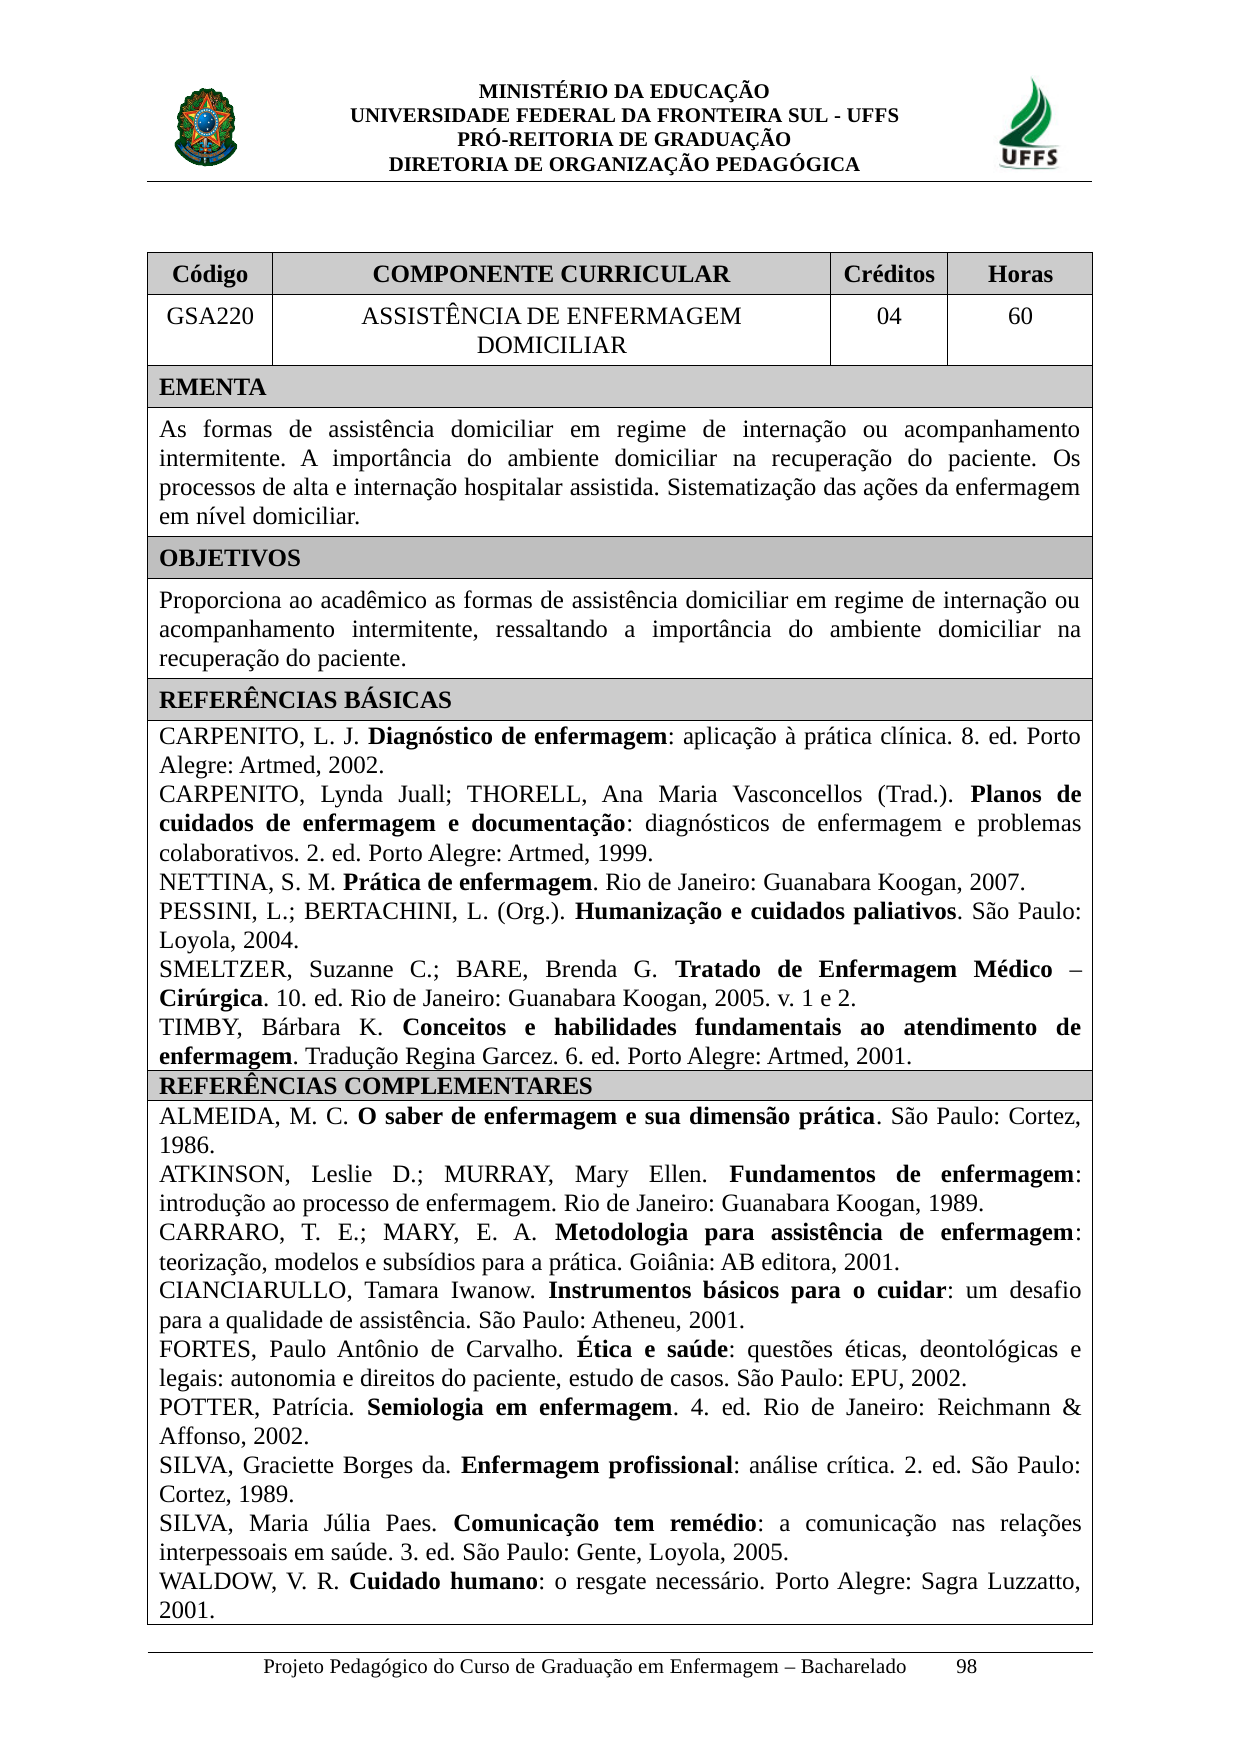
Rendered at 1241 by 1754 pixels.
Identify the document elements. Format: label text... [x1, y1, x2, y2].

table_cell ALMEIDA, M. C. O saber de enfermagem e sua dimensão prática. São Paulo: Cortez, 1986. ATKINSON, Leslie D.; MURRAY, Mary Ellen. Fundamentos de enfermagem: introdução ao processo de enfermagem. Rio de Janeiro: Guanabara Koogan, 1989. CARRARO, T. E.; MARY, E. A. Metodologia para assistência de enfermagem: teorização, modelos e subsídios para a prática. Goiânia: AB editora, 2001. CIANCIARULLO, Tamara Iwanow. Instrumentos básicos para o cuidar: um desafio para a qualidade de assistência. São Paulo: Atheneu, 2001. FORTES, Paulo Antônio de Carvalho. Ética e saúde: questões éticas, deontológicas e legais: autonomia e direitos do paciente, estudo de casos. São Paulo: EPU, 2002. POTTER, Patrícia. Semiologia em enfermagem. 4. ed. Rio de Janeiro: Reichmann & Affonso, 2002. SILVA, Graciette Borges da. Enfermagem profissional: análise crítica. 2. ed. São Paulo: Cortez, 1989. SILVA, Maria Júlia Paes. Comunicação tem remédio: a comunicação nas relações interpessoais em saúde. 3. ed. São Paulo: Gente, Loyola, 2005. WALDOW, V. R. Cuidado humano: o resgate necessário. Porto Alegre: Sagra Luzzatto, 2001. [148, 1101, 1092, 1624]
table_header COMPONENTE CURRICULAR [273, 253, 830, 294]
table_cell EMENTA [148, 366, 1092, 407]
table_cell REFERÊNCIAS BÁSICAS [148, 679, 1092, 720]
table_header Créditos [831, 253, 947, 294]
table_cell CARPENITO, L. J. Diagnóstico de enfermagem: aplicação à prática clínica. 8. ed. Porto Alegre: Artmed, 2002. CARPENITO, Lynda Juall; THORELL, Ana Maria Vasconcellos (Trad.). Planos de cuidados de enfermagem e documentação: diagnósticos de enfermagem e problemas colaborativos. 2. ed. Porto Alegre: Artmed, 1999. NETTINA, S. M. Prática de enfermagem. Rio de Janeiro: Guanabara Koogan, 2007. PESSINI, L.; BERTACHINI, L. (Org.). Humanização e cuidados paliativos. São Paulo: Loyola, 2004. SMELTZER, Suzanne C.; BARE, Brenda G. Tratado de Enfermagem Médico – Cirúrgica. 10. ed. Rio de Janeiro: Guanabara Koogan, 2005. v. 1 e 2. TIMBY, Bárbara K. Conceitos e habilidades fundamentais ao atendimento de enfermagem. Tradução Regina Garcez. 6. ed. Porto Alegre: Artmed, 2001. [148, 721, 1092, 1070]
table_header Código [148, 253, 272, 294]
picture [173, 87, 238, 168]
table_cell REFERÊNCIAS COMPLEMENTARES [148, 1071, 1092, 1100]
picture [984, 75, 1075, 173]
table_cell OBJETIVOS [148, 537, 1092, 578]
table_cell ASSISTÊNCIA DE ENFERMAGEM DOMICILIAR [273, 295, 830, 365]
table_cell 04 [831, 295, 947, 365]
table_cell As formas de assistência domiciliar em regime de internação ou acompanhamento intermitente. A importância do ambiente domiciliar na recuperação do paciente. Os processos de alta e internação hospitalar assistida. Sistematização das ações da enfermagem em nível domiciliar. [148, 408, 1092, 536]
table_cell 60 [948, 295, 1092, 365]
table_header Horas [948, 253, 1092, 294]
table_cell Proporciona ao acadêmico as formas de assistência domiciliar em regime de internação ou acompanhamento intermitente, ressaltando a importância do ambiente domiciliar na recuperação do paciente. [148, 579, 1092, 678]
table_cell GSA220 [148, 295, 272, 365]
